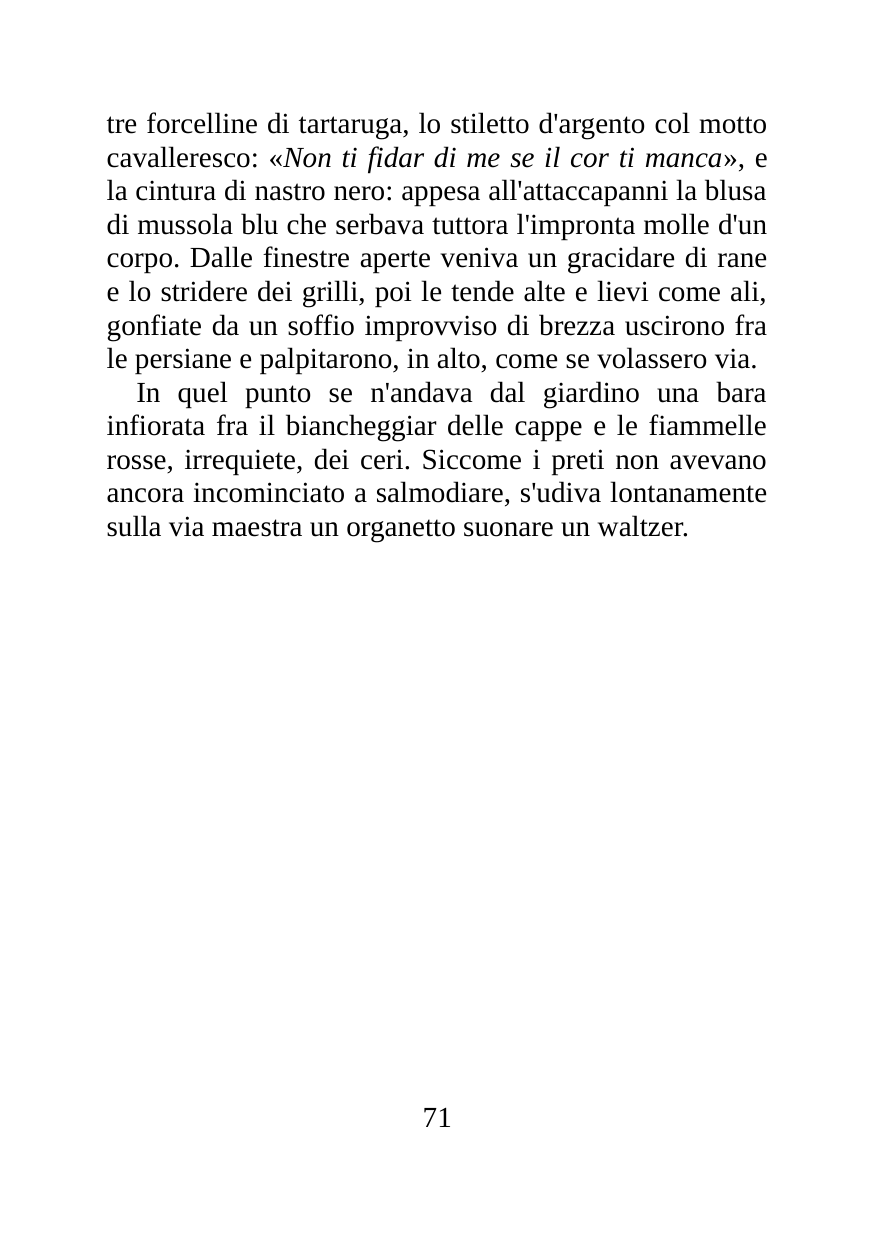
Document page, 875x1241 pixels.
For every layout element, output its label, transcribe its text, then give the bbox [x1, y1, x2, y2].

text In quel punto se n'andava dal giardino una bara infiorata fra il biancheggiar delle cappe e le fiammelle rosse, irrequiete, dei ceri. Siccome i preti non avevano ancora incominciato a salmodiare, s'udiva lontanamente sulla via maestra un organetto suonare un waltzer. [106, 375, 768, 542]
text tre forcelline di tartaruga, lo stiletto d'argento col motto cavalleresco: «Non ti fidar di me se il cor ti manca», e la cintura di nastro nero: appesa all'attaccapanni la blusa di mussola blu che serbava tuttora l'impronta molle d'un corpo. Dalle finestre aperte veniva un gracidare di rane e lo stridere dei grilli, poi le tende alte e lievi come ali, gonfiate da un soffio improvviso di brezza uscirono fra le persiane e palpitarono, in alto, come se volassero via. [106, 106, 768, 375]
